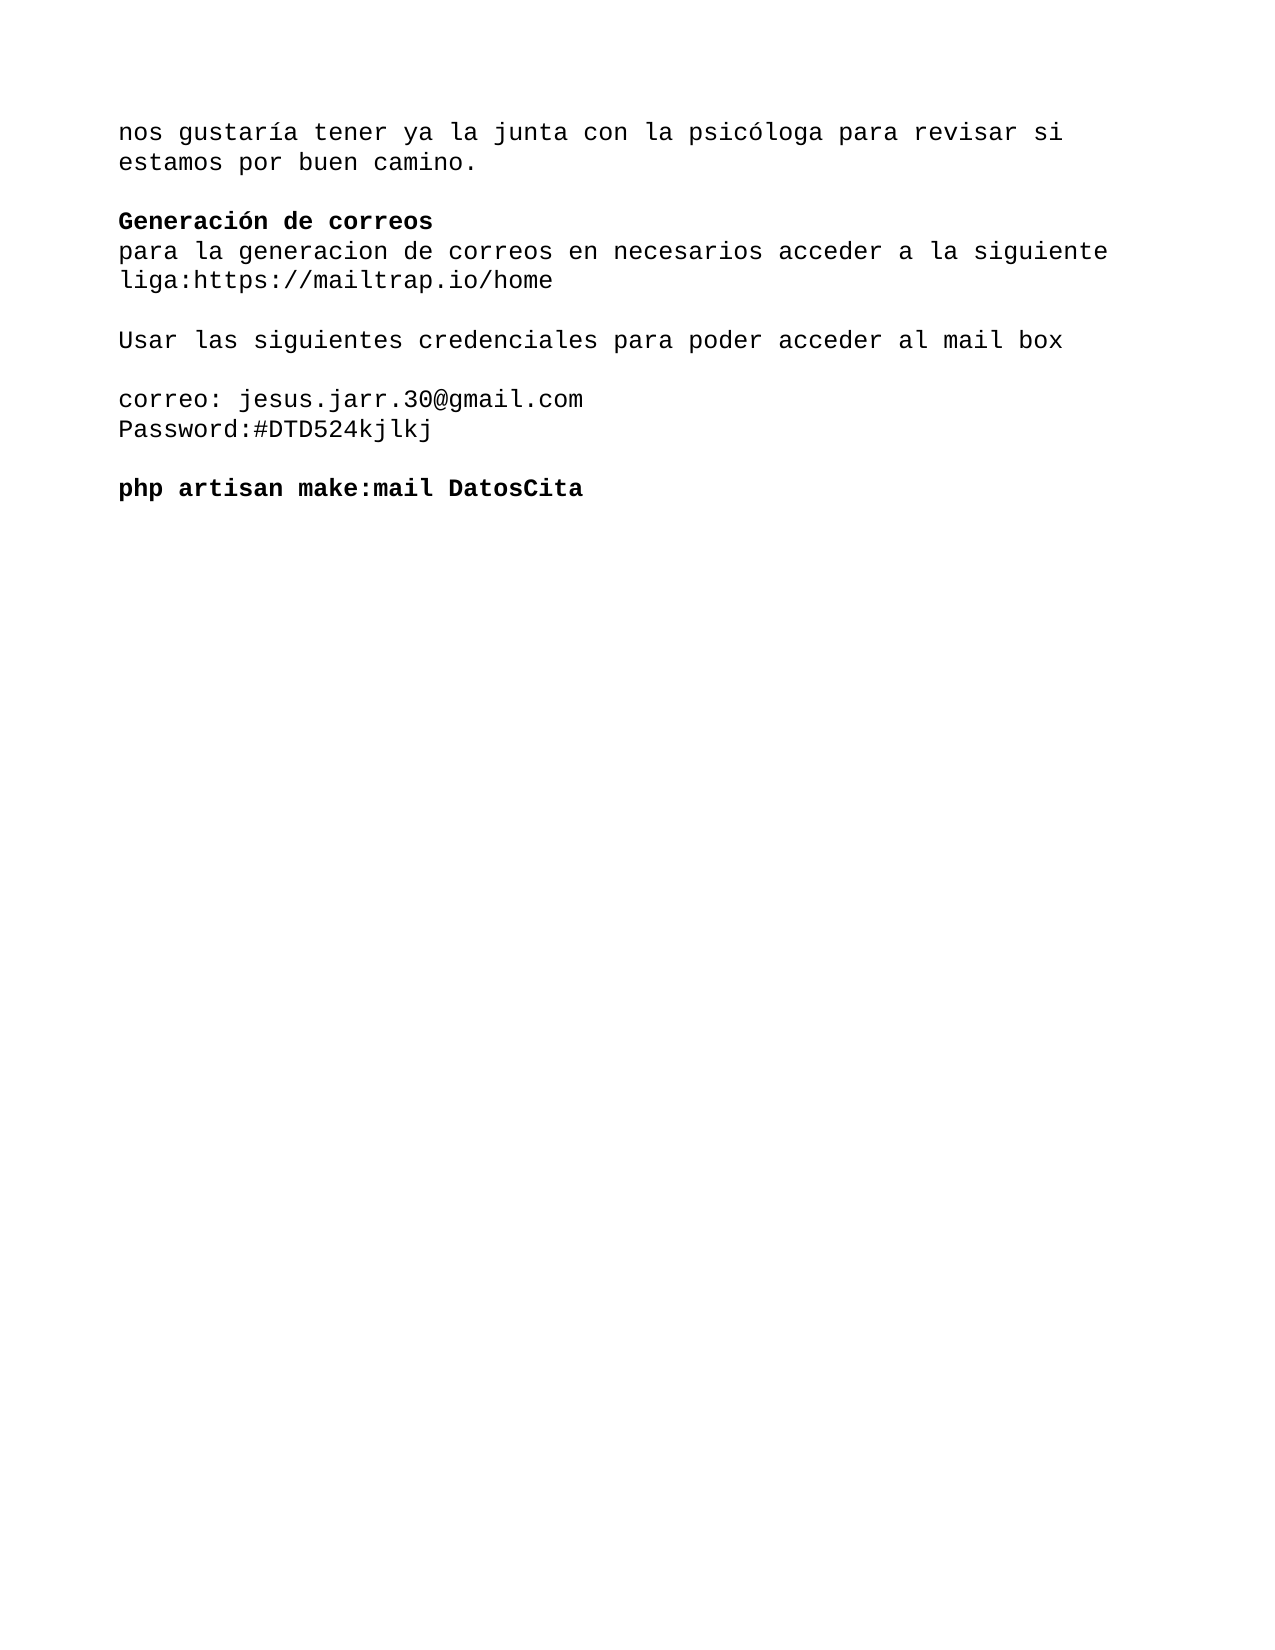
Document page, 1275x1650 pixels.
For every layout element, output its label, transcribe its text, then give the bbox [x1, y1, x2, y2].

text nos gustaría tener ya la junta con la psicóloga para revisar si estamos por buen camino. [118, 118, 1157, 177]
text correo: jesus.jarr.30@gmail.com [118, 385, 1157, 415]
text Generación de correos [118, 207, 1157, 237]
text Password:#DTD524kjlkj [118, 415, 1157, 445]
text para la generacion de correos en necesarios acceder a la siguiente liga:https://mailtrap.io/home [118, 237, 1157, 296]
text php artisan make:mail DatosCita [118, 474, 1157, 504]
text Usar las siguientes credenciales para poder acceder al mail box [118, 326, 1157, 356]
